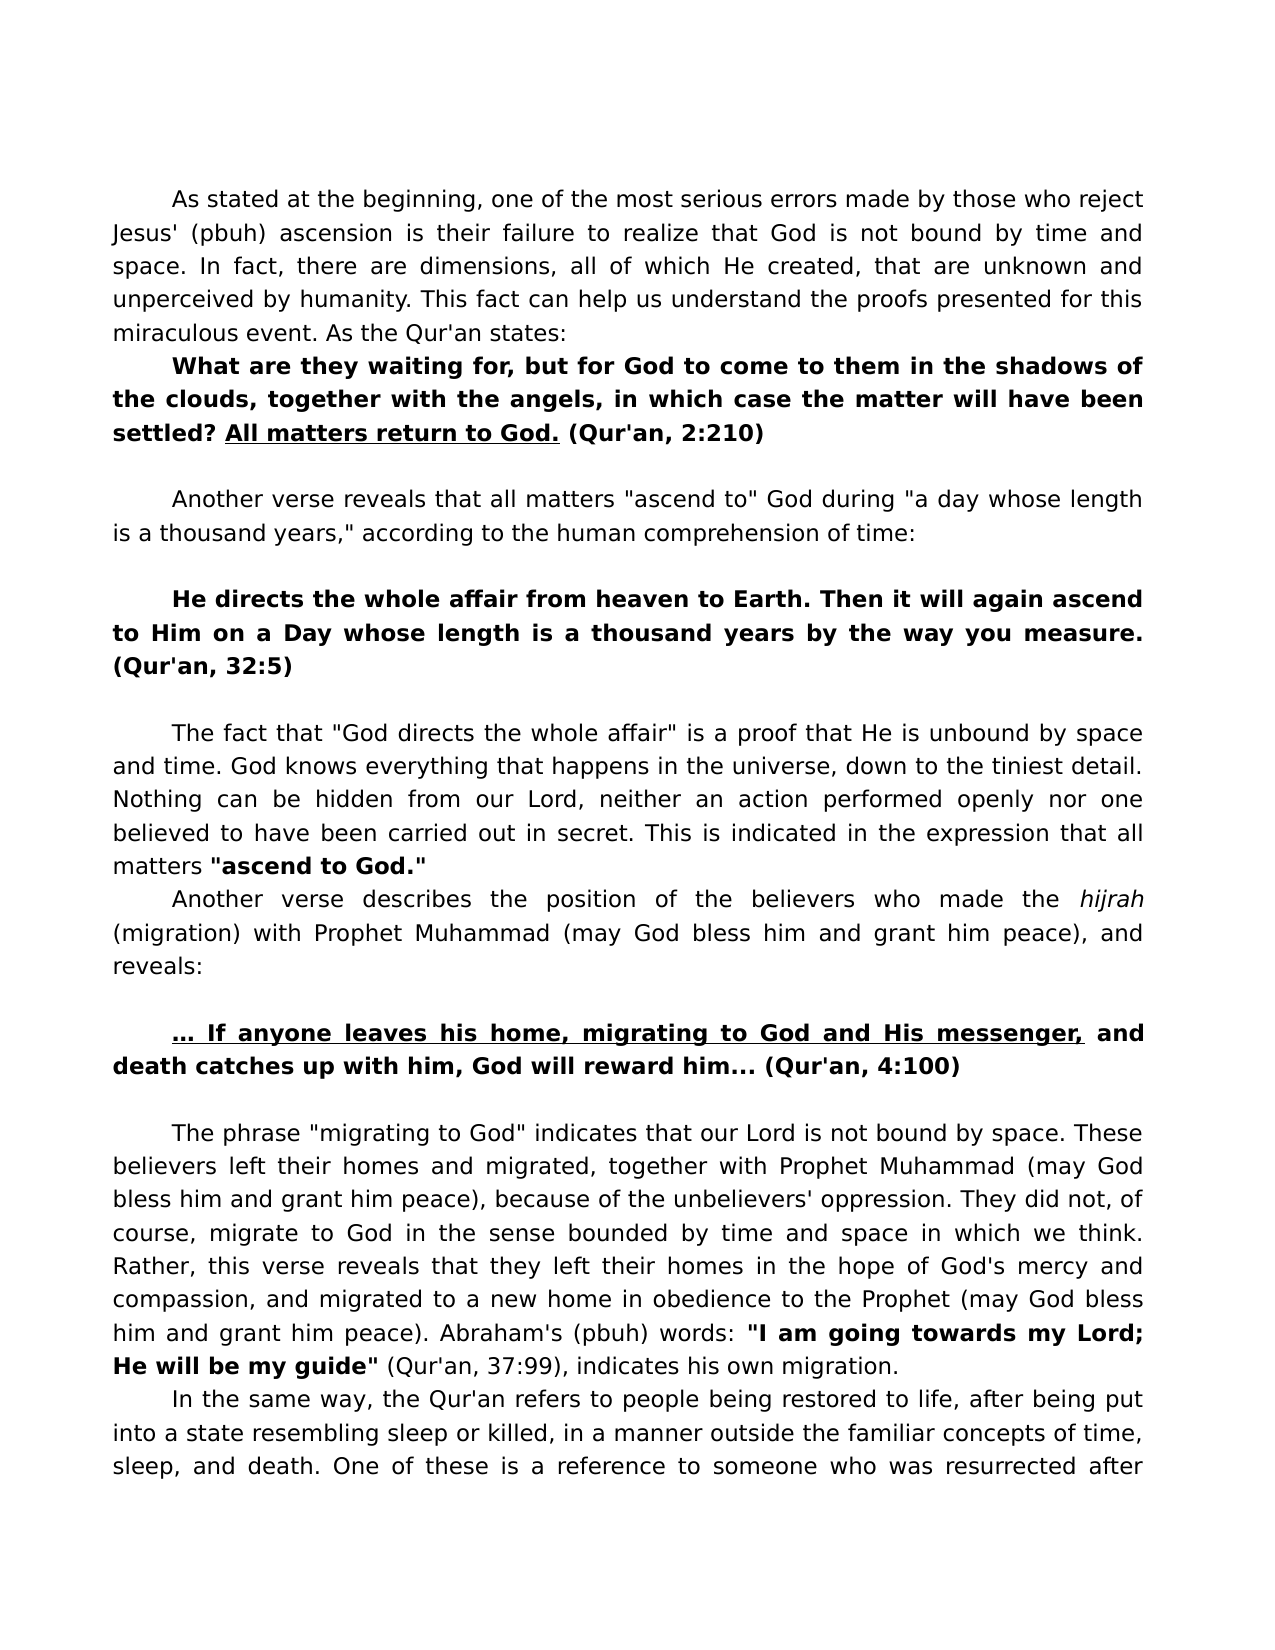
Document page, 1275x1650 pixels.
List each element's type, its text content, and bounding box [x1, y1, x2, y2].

text … If anyone leaves his home, migrating to God and His messenger, and death catches up with him, God will reward him... (Qur'an, 4:100) [112, 1014, 1145, 1081]
text What are they waiting for, but for God to come to them in the shadows of the clouds, together with the angels, in which case the matter will have been settled? All matters return to God. (Qur'an, 2:210) [112, 348, 1145, 448]
text He directs the whole affair from heaven to Earth. Then it will again ascend to Him on a Day whose length is a thousand years by the way you measure. (Qur'an, 32:5) [112, 581, 1145, 681]
text Another verse describes the position of the believers who made the hijrah (migration) with Prophet Muhammad (may God bless him and grant him peace), and reveals: [112, 881, 1145, 981]
text Another verse reveals that all matters "ascend to" God during "a day whose length is a thousand years," according to the human comprehension of time: [112, 481, 1145, 548]
text The fact that "God directs the whole affair" is a proof that He is unbound by space and time. God knows everything that happens in the universe, down to the tiniest detail. Nothing can be hidden from our Lord, neither an action performed openly nor one believed to have been carried out in secret. This is indicated in the expression that all matters "ascend to God." [112, 714, 1145, 881]
text The phrase "migrating to God" indicates that our Lord is not bound by space. These believers left their homes and migrated, together with Prophet Muhammad (may God bless him and grant him peace), because of the unbelievers' oppression. They did not, of course, migrate to God in the sense bounded by time and space in which we think. Rather, this verse reveals that they left their homes in the hope of God's mercy and compassion, and migrated to a new home in obedience to the Prophet (may God bless him and grant him peace). Abraham's (pbuh) words: "I am going towards my Lord; He will be my guide" (Qur'an, 37:99), indicates his own migration. [112, 1114, 1145, 1381]
text In the same way, the Qur'an refers to people being restored to life, after being put into a state resembling sleep or killed, in a manner outside the familiar concepts of time, sleep, and death. One of these is a reference to someone who was resurrected after [112, 1381, 1145, 1481]
text As stated at the beginning, one of the most serious errors made by those who reject Jesus' (pbuh) ascension is their failure to realize that God is not bound by time and space. In fact, there are dimensions, all of which He created, that are unknown and unperceived by humanity. This fact can help us understand the proofs presented for this miraculous event. As the Qur'an states: [112, 181, 1145, 348]
